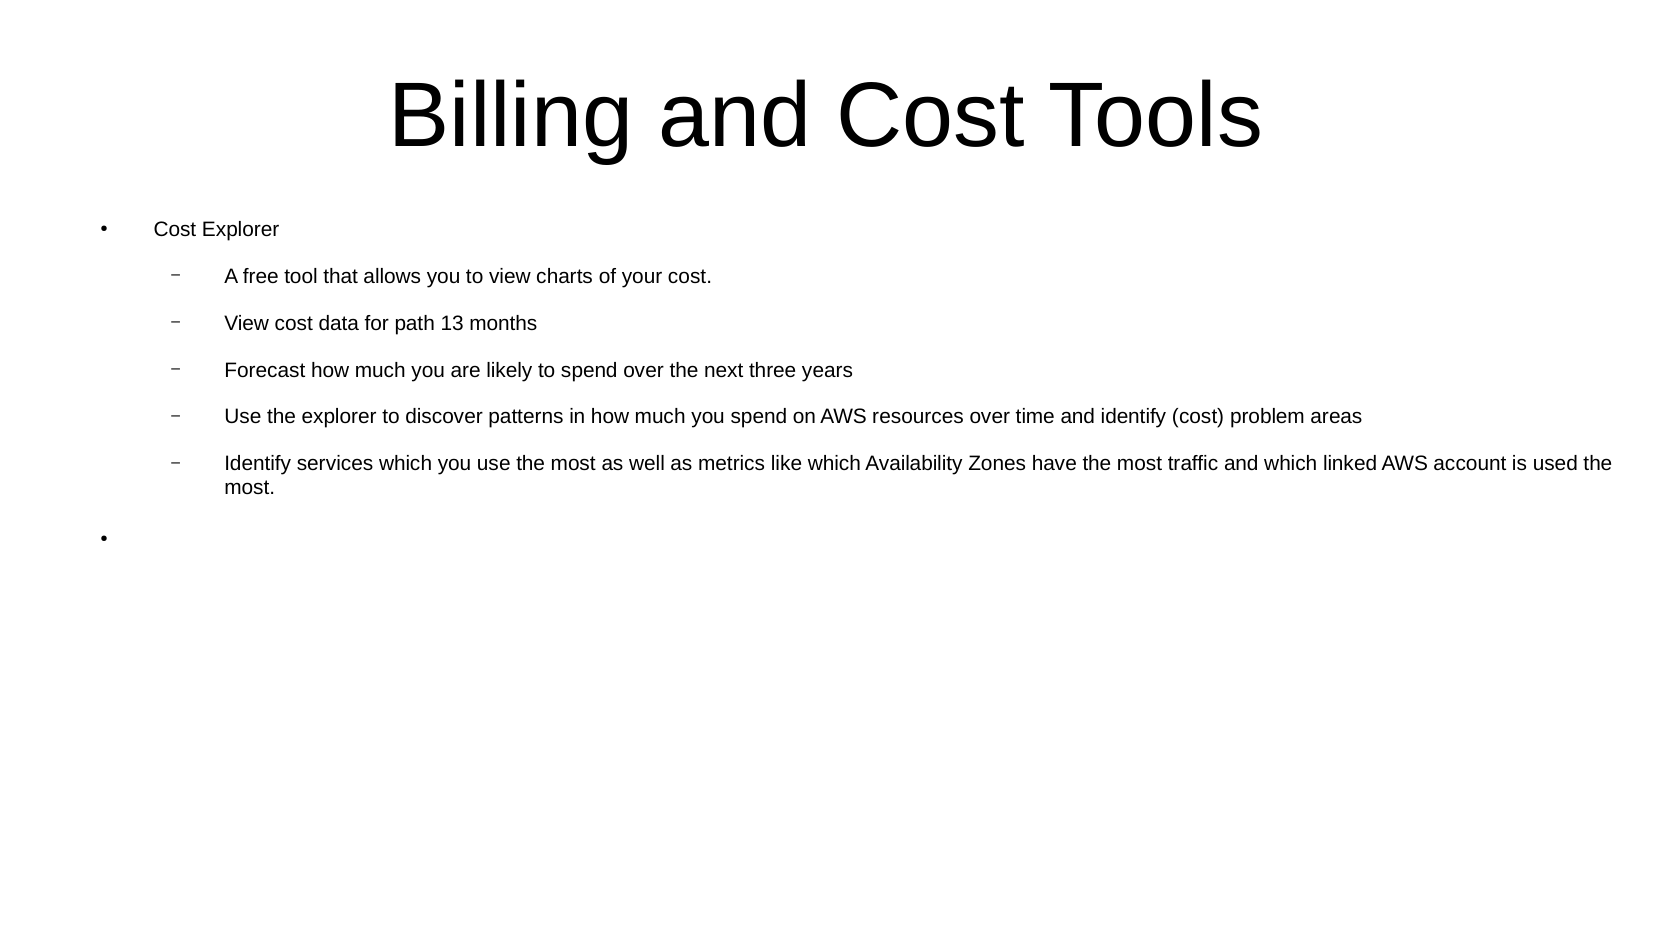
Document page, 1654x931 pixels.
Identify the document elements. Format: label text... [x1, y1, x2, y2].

list Cost Explorer A free tool that allows you to view charts of your cost. View cost data for path 13 months Forecast how much you are likely to spend over the next three years Use the explorer to discover patterns in how much you spend on AWS resources over time and identify (cost) problem areas Identify services which you use the most as well as metrics like which Availability Zones have the most traffic and which linked AWS account is used the most. [82, 217, 1636, 901]
title Billing and Cost Tools [82, 37, 1571, 193]
